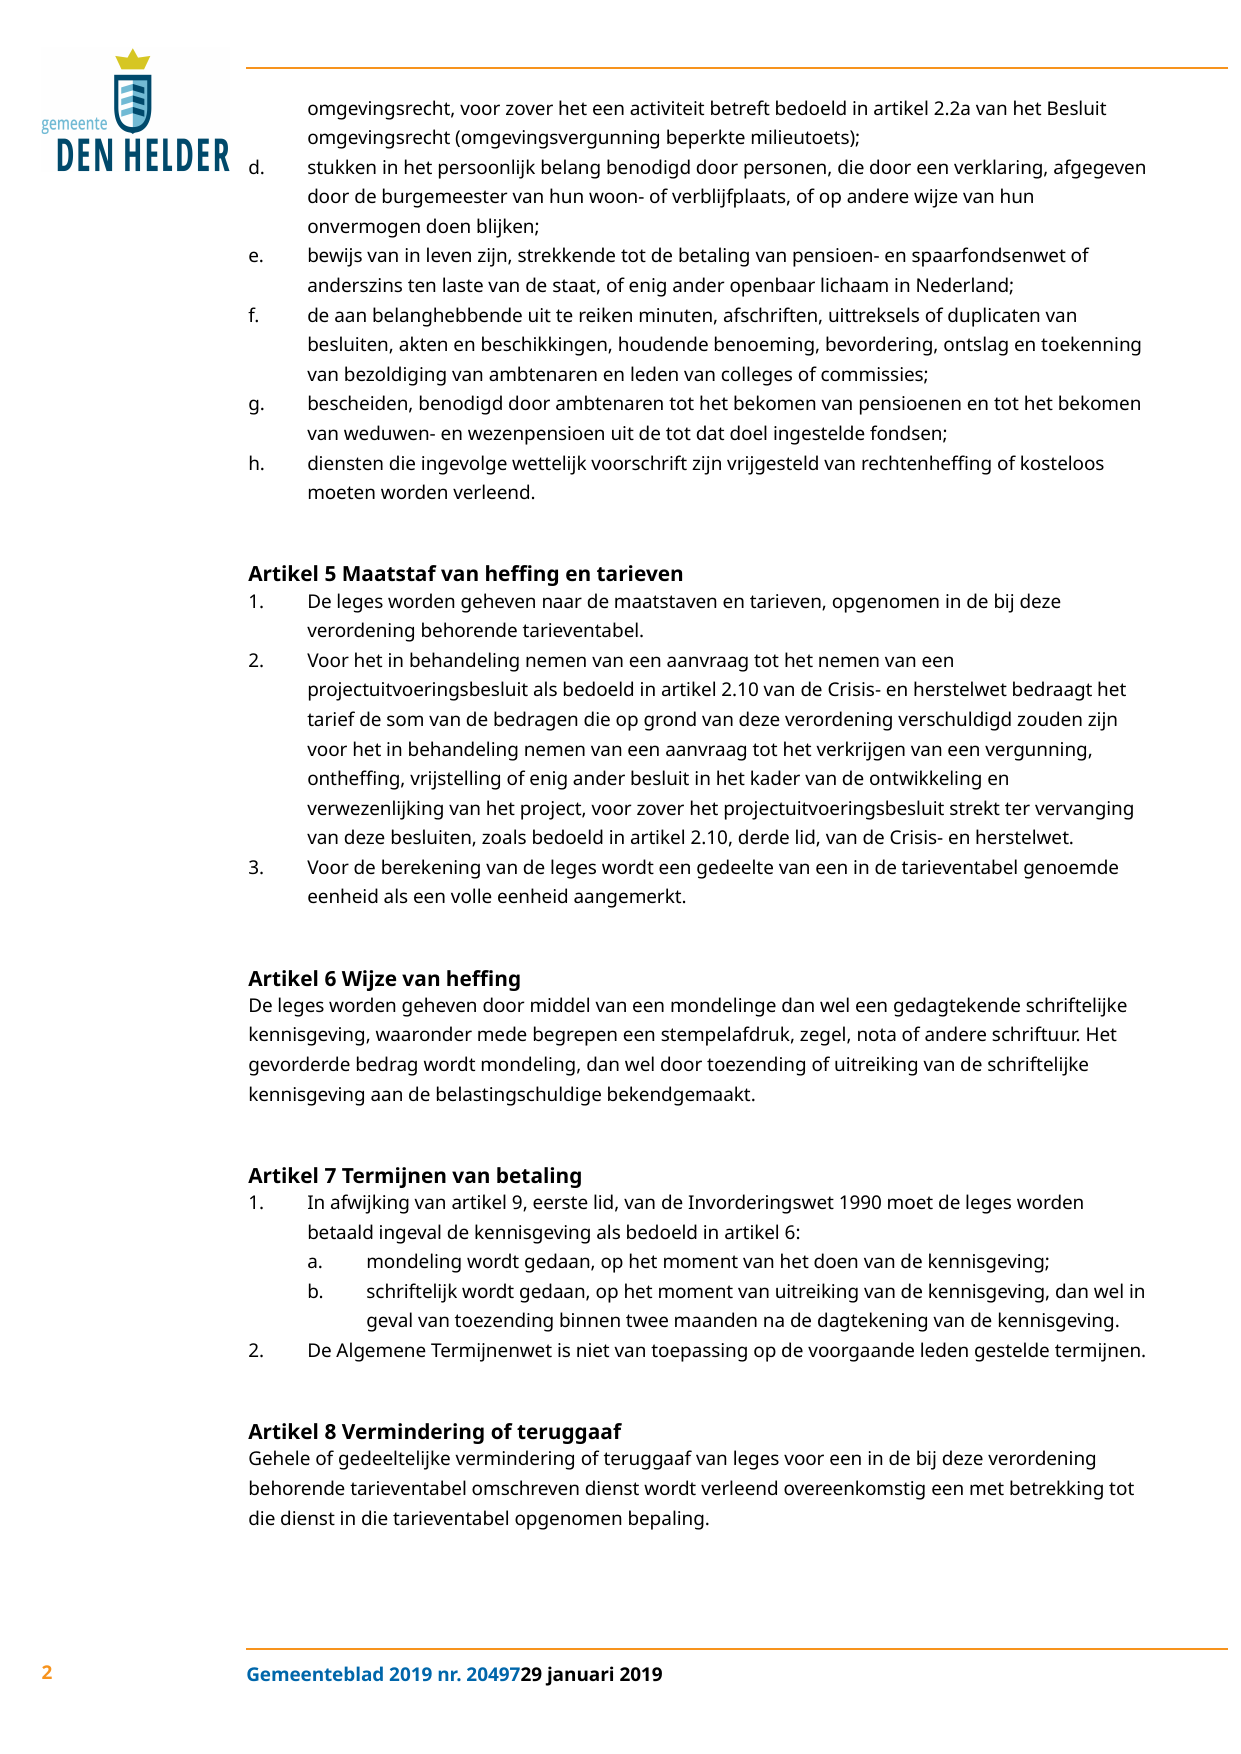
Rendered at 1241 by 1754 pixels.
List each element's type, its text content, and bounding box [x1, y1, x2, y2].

list bewijs van in leven zijn, strekkende tot de betaling van pensioen- en spaarfondsenwet of anderszins ten laste van de staat, of enig ander openbaar lichaam in Nederland; [248, 243, 1152, 298]
picture [63, 144, 68, 165]
picture [220, 160, 224, 172]
list In afwijking van artikel 9, eerste lid, van de Invorderingswet 1990 moet de leges worden betaald ingeval de kennisgeving als bedoeld in artikel 6: [248, 1189, 1152, 1244]
list De leges worden geheven naar de maatstaven en tarieven, opgenomen in de bij deze verordening behorende tarieventabel. [248, 588, 1152, 643]
text Artikel 7 Termijnen van betaling [248, 1161, 1152, 1189]
list Voor de berekening van de leges wordt een gedeelte van een in de tarieventabel genoemde eenheid als een volle eenheid aangemerkt. [248, 854, 1152, 909]
list Voor het in behandeling nemen van een aanvraag tot het nemen van een projectuitvoeringsbesluit als bedoeld in artikel 2.10 van de Crisis- en herstelwet bedraagt het tarief de som van de bedragen die op grond van deze verordening verschuldigd zouden zijn voor het in behandeling nemen van een aanvraag tot het verkrijgen van een vergunning, ontheffing, vrijstelling of enig ander besluit in het kader van de ontwikkeling en verwezenlijking van het project, voor zover het projectuitvoeringsbesluit strekt ter vervanging van deze besluiten, zoals bedoeld in artikel 2.10, derde lid, van de Crisis- en herstelwet. [248, 647, 1152, 850]
text Artikel 8 Vermindering of teruggaaf [248, 1417, 1152, 1446]
list mondeling wordt gedaan, op het moment van het doen van de kennisgeving; [307, 1248, 1152, 1274]
list omgevingsrecht, voor zover het een activiteit betreft bedoeld in artikel 2.2a van het Besluit omgevingsrecht (omgevingsvergunning beperkte milieutoets); [248, 95, 1152, 150]
picture [41, 47, 231, 172]
text Artikel 5 Maatstaf van heffing en tarieven [248, 559, 1152, 588]
picture [130, 157, 135, 172]
list bescheiden, benodigd door ambtenaren tot het bekomen van pensioenen en tot het bekomen van weduwen- en wezenpensioen uit de tot dat doel ingestelde fondsen; [248, 391, 1152, 446]
picture [100, 154, 106, 172]
picture [182, 144, 187, 165]
text Artikel 6 Wijze van heffing [248, 964, 1152, 992]
text De leges worden geheven door middel van een mondelinge dan wel een gedagtekende schriftelijke kennisgeving, waaronder mede begrepen een stempelafdruk, zegel, nota of andere schriftuur. Het gevorderde bedrag wordt mondeling, dan wel door toezending of uitreiking van de schriftelijke kennisgeving aan de belastingschuldige bekendgemaakt. [248, 992, 1152, 1107]
list de aan belanghebbende uit te reiken minuten, afschriften, uittreksels of duplicaten van besluiten, akten en beschikkingen, houdende benoeming, bevordering, ontslag en toekenning van bezoldiging van ambtenaren en leden van colleges of commissies; [248, 302, 1152, 387]
list diensten die ingevolge wettelijk voorschrift zijn vrijgesteld van rechtenheffing of kosteloos moeten worden verleend. [248, 450, 1152, 505]
list stukken in het persoonlijk belang benodigd door personen, die door een verklaring, afgegeven door de burgemeester van hun woon- of verblijfplaats, of op andere wijze van hun onvermogen doen blijken; [248, 154, 1152, 239]
list De Algemene Termijnenwet is niet van toepassing op de voorgaande leden gestelde termijnen. [248, 1337, 1152, 1363]
text Gehele of gedeeltelijke vermindering of teruggaaf van leges voor een in de bij deze verordening behorende tarieventabel omschreven dienst wordt verleend overeenkomstig een met betrekking tot die dienst in die tarieventabel opgenomen bepaling. [248, 1446, 1152, 1531]
list schriftelijk wordt gedaan, op het moment van uitreiking van de kennisgeving, dan wel in geval van toezending binnen twee maanden na de dagtekening van de kennisgeving. [307, 1278, 1152, 1333]
